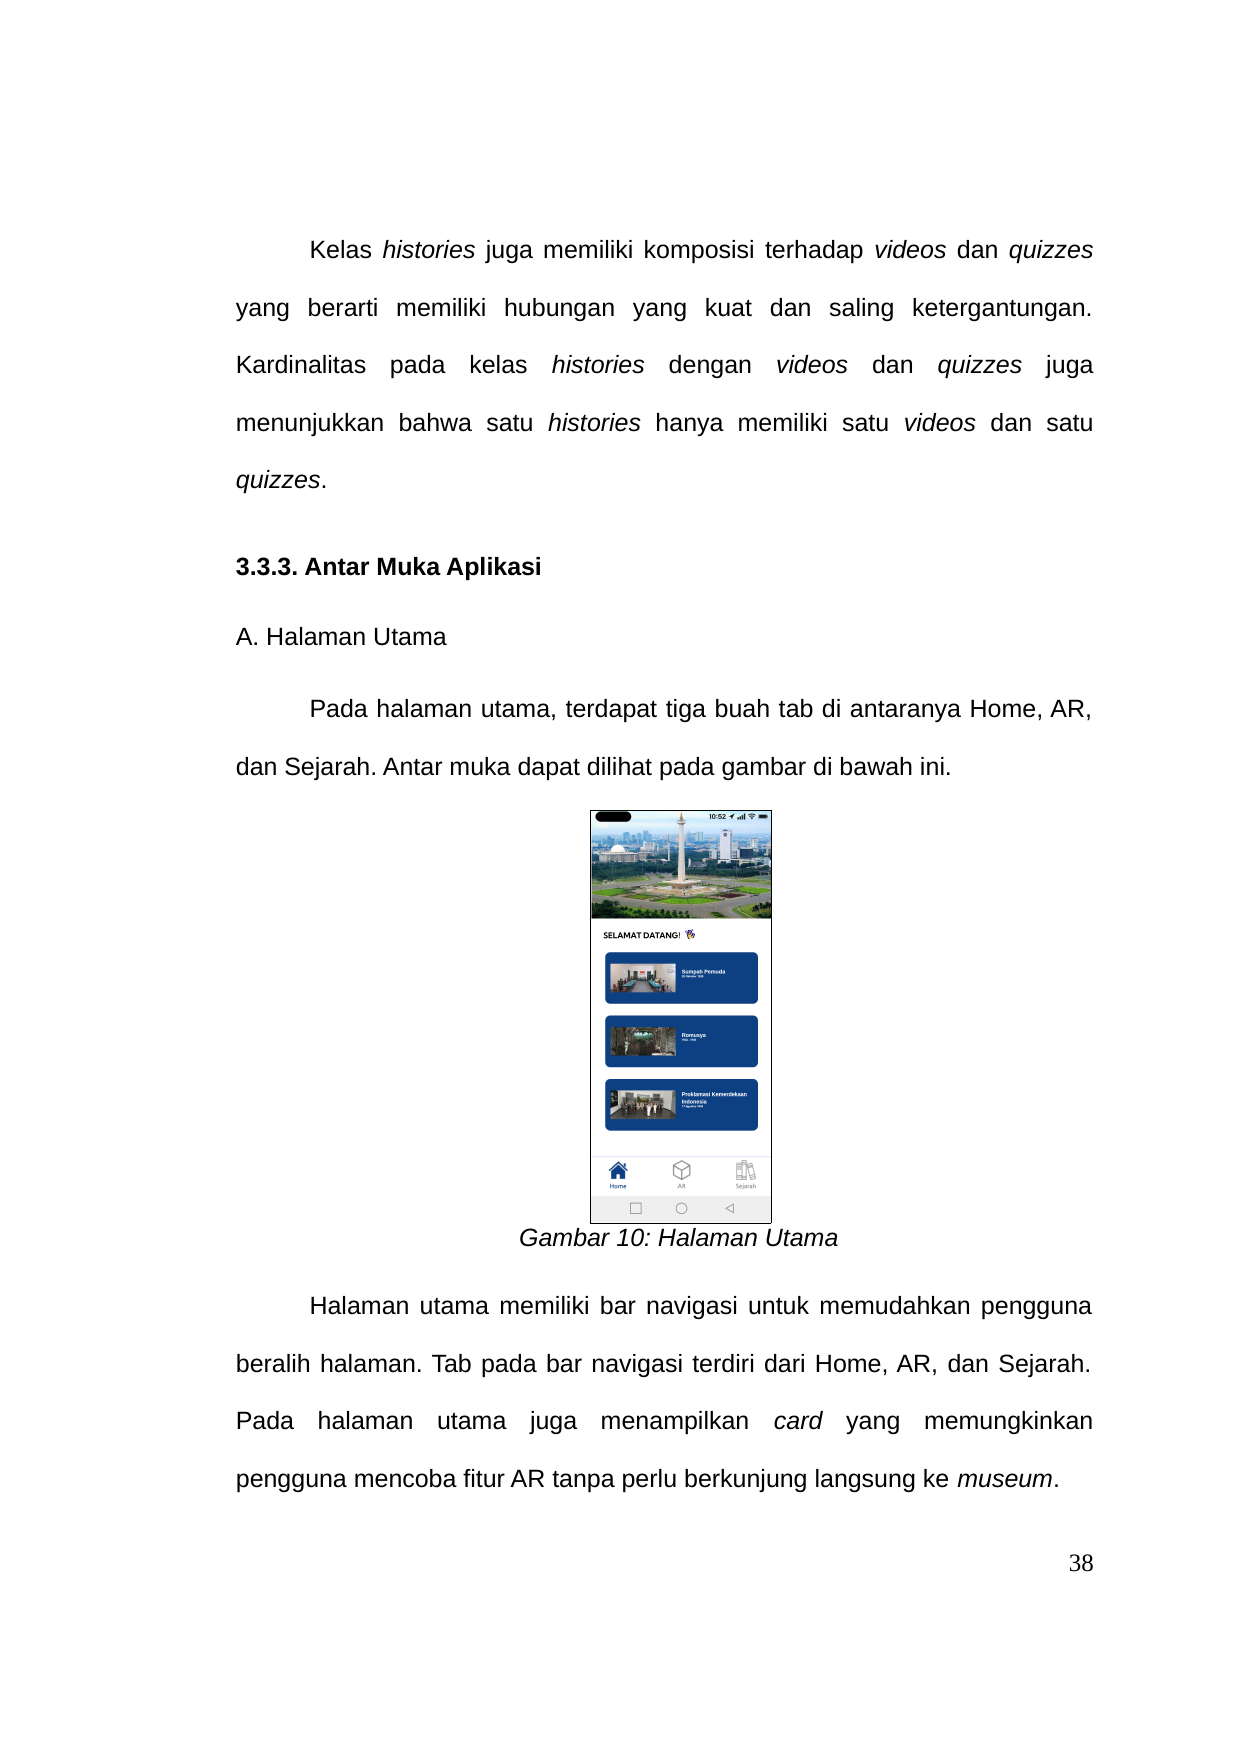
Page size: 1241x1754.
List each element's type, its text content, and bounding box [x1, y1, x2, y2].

text Gambar 10: Halaman Utama [494, 810, 863, 1252]
text Kelas histories juga memiliki komposisi terhadap videos dan quizzes yang berarti memiliki hubungan yang kuat dan saling ketergantungan. Kardinalitas pada kelas histories dengan videos dan quizzes juga menunjukkan bahwa satu histories hanya memiliki satu videos dan satu quizzes. [236, 236, 1093, 494]
text A. Halaman Utama [236, 622, 1093, 651]
subtitle 3.3.3. Antar Muka Aplikasi [236, 552, 1093, 581]
text Pada halaman utama, terdapat tiga buah tab di antaranya Home, AR, dan Sejarah. Antar muka dapat dilihat pada gambar di bawah ini. [236, 694, 1093, 781]
text Halaman utama memiliki bar navigasi untuk memudahkan pengguna beralih halaman. Tab pada bar navigasi terdiri dari Home, AR, dan Sejarah. Pada halaman utama juga menampilkan card yang memungkinkan pengguna mencoba fitur AR tanpa perlu berkunjung langsung ke museum. [236, 794, 1093, 1493]
